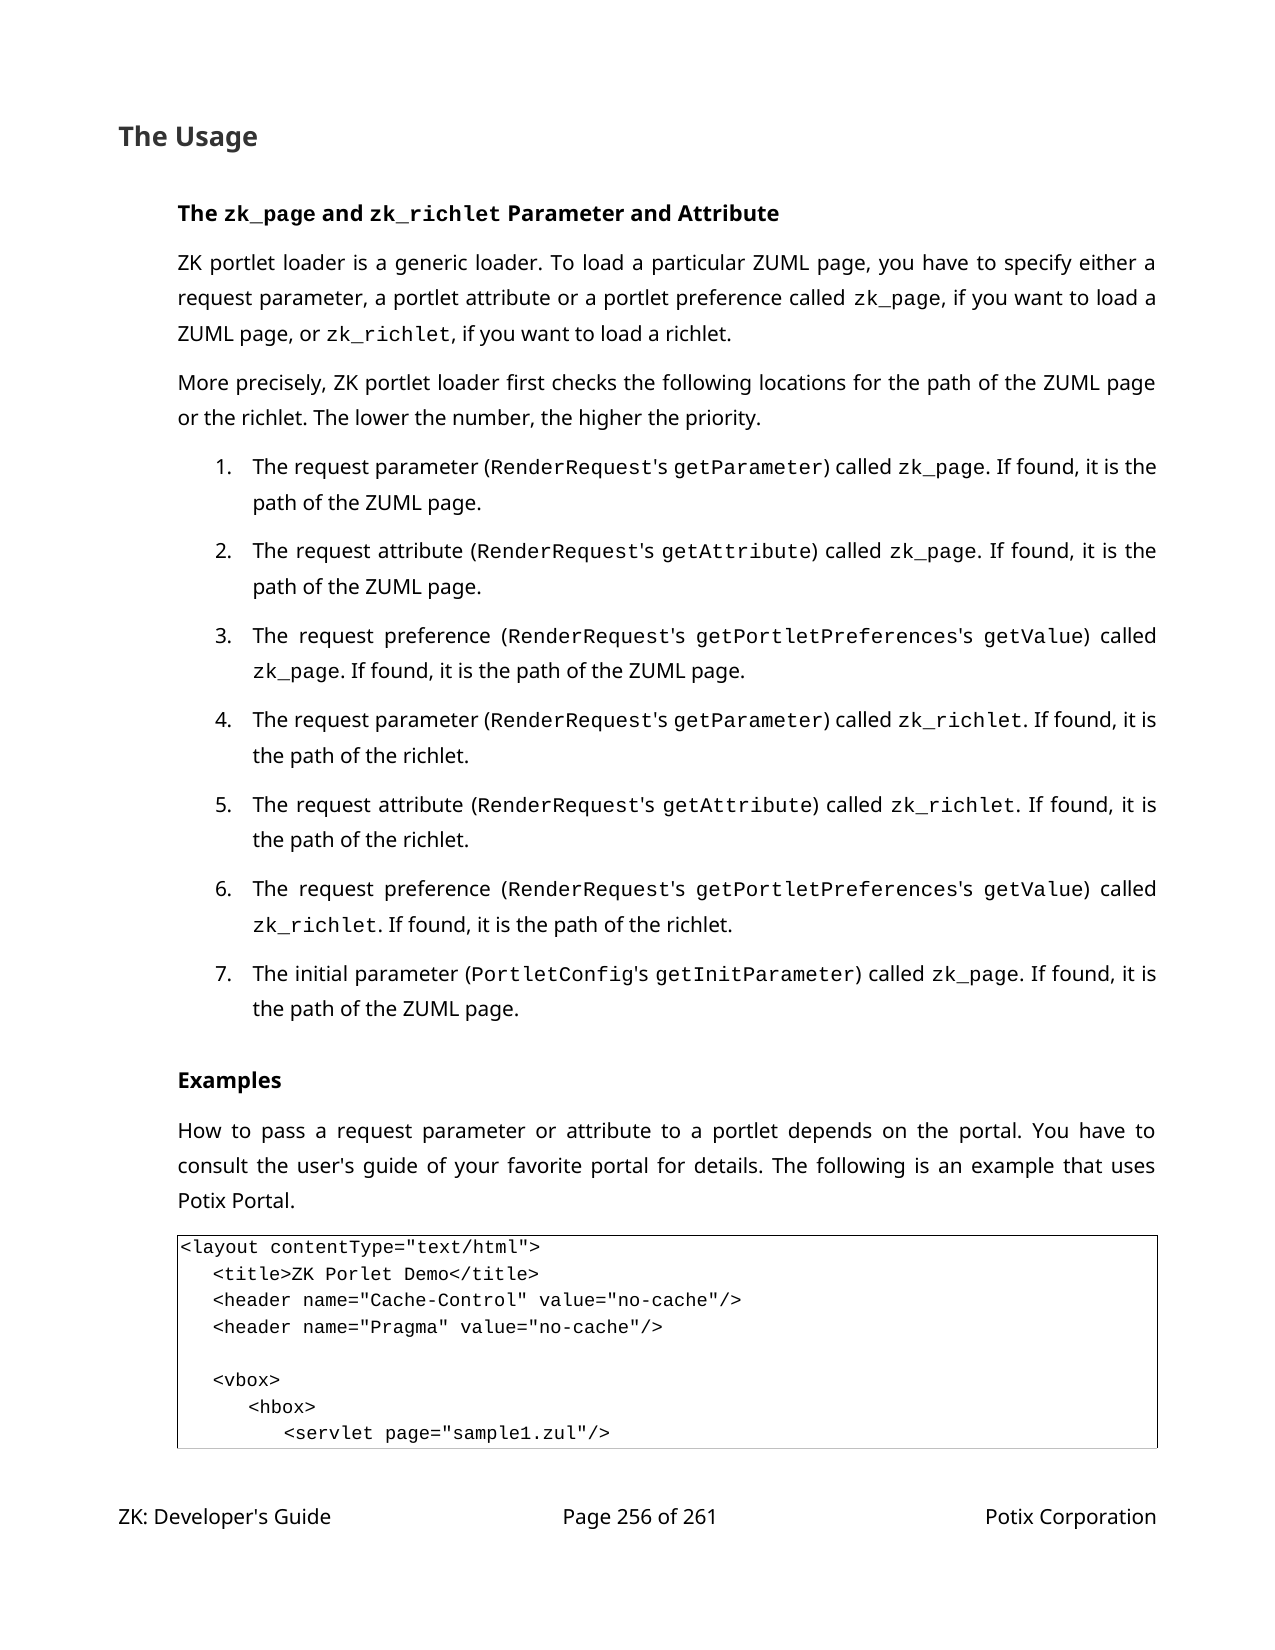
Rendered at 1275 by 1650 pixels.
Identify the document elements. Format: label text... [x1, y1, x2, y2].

list The request attribute (RenderRequest's getAttribute) called zk_richlet. If found, it is the path of the richlet. [215, 790, 1157, 854]
list The request parameter (RenderRequest's getParameter) called zk_richlet. If found, it is the path of the richlet. [215, 706, 1157, 769]
text ZK portlet loader is a generic loader. To load a particular ZUML page, you have to specify either a request parameter, a portlet attribute or a portlet preference called zk_page, if you want to load a ZUML page, or zk_richlet, if you want to load a richlet. [177, 248, 1157, 347]
subtitle The Usage [118, 118, 1157, 155]
text <layout contentType="text/html"> <title>ZK Porlet Demo</title> <header name="Cache-Control" value="no-cache"/> <header name="Pragma" value="no-cache"/> <vbox> <hbox> <servlet page="sample1.zul"/> [178, 1236, 1157, 1448]
list The request preference (RenderRequest's getPortletPreferences's getValue) called zk_page. If found, it is the path of the ZUML page. [215, 621, 1157, 685]
list The request preference (RenderRequest's getPortletPreferences's getValue) called zk_richlet. If found, it is the path of the richlet. [215, 874, 1157, 938]
list The initial parameter (PortletConfig's getInitParameter) called zk_page. If found, it is the path of the ZUML page. [215, 959, 1157, 1023]
subtitle Examples [177, 1065, 1157, 1095]
text More precisely, ZK portlet loader first checks the following locations for the path of the ZUML page or the richlet. The lower the number, the higher the priority. [177, 368, 1157, 431]
list The request parameter (RenderRequest's getParameter) called zk_page. If found, it is the path of the ZUML page. [215, 452, 1157, 516]
subtitle The zk_page and zk_richlet Parameter and Attribute [177, 197, 1157, 227]
list The request attribute (RenderRequest's getAttribute) called zk_page. If found, it is the path of the ZUML page. [215, 536, 1157, 600]
text How to pass a request parameter or attribute to a portlet depends on the portal. You have to consult the user's guide of your favorite portal for details. The following is an example that uses Potix Portal. [177, 1116, 1157, 1214]
